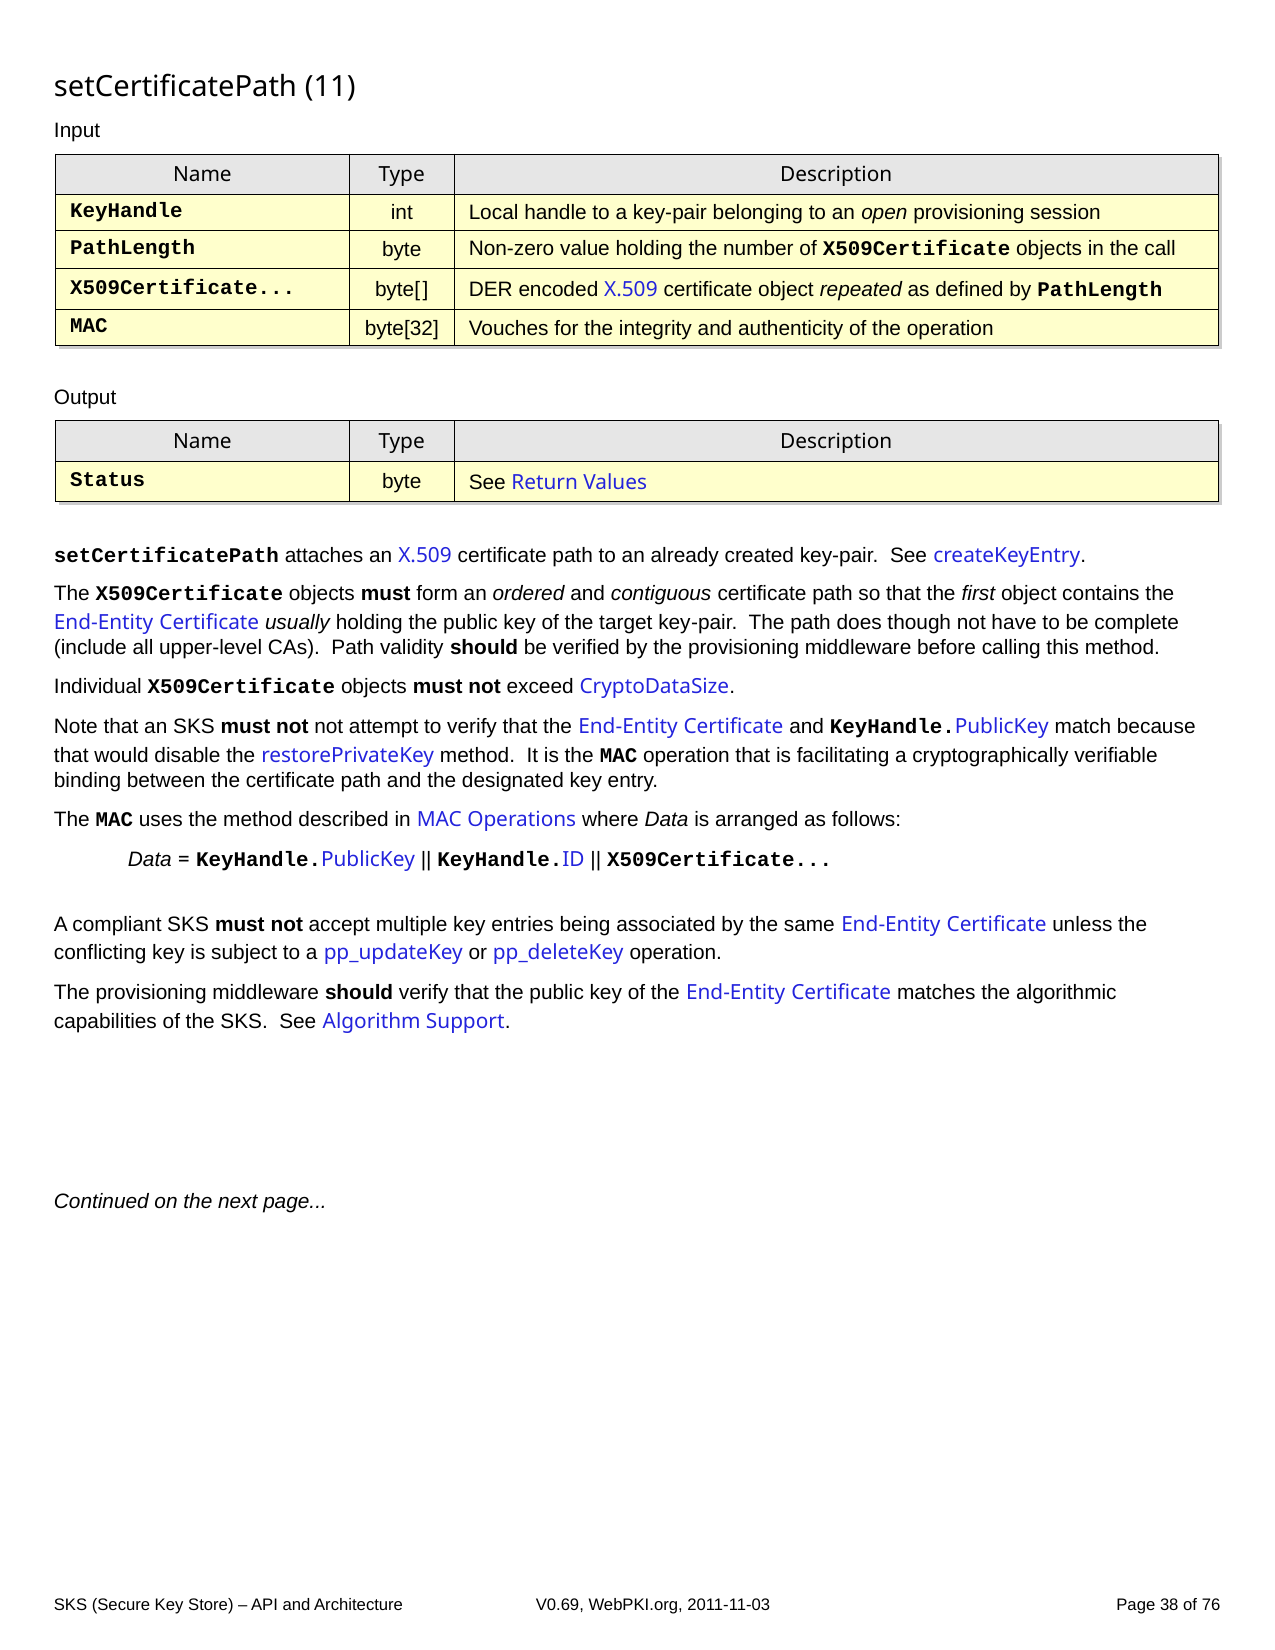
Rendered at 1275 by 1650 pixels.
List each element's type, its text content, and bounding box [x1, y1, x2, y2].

table_header Name [56, 421, 349, 461]
table_cell Vouches for the integrity and authenticity of the operation [455, 310, 1218, 345]
table_cell PathLength [56, 231, 349, 268]
text Individual X509Certificate objects must not exceed CryptoDataSize. [54, 671, 1221, 699]
table_cell byte⁮[ ] [350, 269, 454, 309]
text The MAC uses the method described in MAC Operations where Data is arranged as follows: [54, 804, 1221, 833]
table_cell Status [56, 462, 349, 501]
table_cell int [350, 195, 454, 230]
table_cell MAC [56, 310, 349, 345]
text The X509Certificate objects must form an ordered and contiguous certificate path so that the first object contains the End-Entity Certificate usually holding the public key of the target key‑pair. The path does though not have to be complete (include all upper-level CAs). Path validity should be verified by the provisioning middleware before calling this method. [54, 581, 1221, 659]
table_cell Local handle to a key-pair belonging to an open provisioning session [455, 195, 1218, 230]
text Note that an SKS must not not attempt to verify that the End-Entity Certificate and KeyHandle.PublicKey match because that would disable the restorePrivateKey method. It is the MAC operation that is facilitating a cryptographically verifiable binding between the certificate path and the designated key entry. [54, 711, 1221, 792]
text Input [54, 118, 1221, 142]
text setCertificatePath attaches an X.509 certificate path to an already created key-pair. See createKeyEntry. [54, 541, 1221, 569]
text The provisioning middleware should verify that the public key of the End-Entity Certificate matches the algorithmic capabilities of the SKS. See Algorithm Support. [54, 977, 1221, 1034]
table_cell DER encoded X.509 certificate object repeated as defined by PathLength‪‫‬‭‪‏‪‏‎ [455, 269, 1218, 309]
table_cell Non-zero value holding the number of X509Certificate objects in the call [455, 231, 1218, 268]
table_cell See Return Values [455, 462, 1218, 501]
text A compliant SKS must not accept multiple key entries being associated by the same End-Entity Certificate unless the conflicting key is subject to a pp_updateKey or pp_deleteKey operation. [54, 909, 1221, 966]
text Continued on the next page... [54, 1189, 1221, 1213]
table_cell KeyHandle [56, 195, 349, 230]
table_cell byte [350, 231, 454, 268]
table_header Type [350, 421, 454, 461]
table_header Type [350, 155, 454, 194]
table_cell byte [350, 462, 454, 501]
subtitle setCertificatePath (11) [54, 66, 1221, 105]
table_header Description [455, 155, 1218, 194]
text Output [54, 385, 1221, 409]
table_header Name [56, 155, 349, 194]
table_cell byte⁮[32] [350, 310, 454, 345]
table_cell X509Certificate... [56, 269, 349, 309]
text Data = KeyHandle.PublicKey || KeyHandle.ID || X509Certificate... [54, 844, 1221, 873]
table_header Description [455, 421, 1218, 461]
